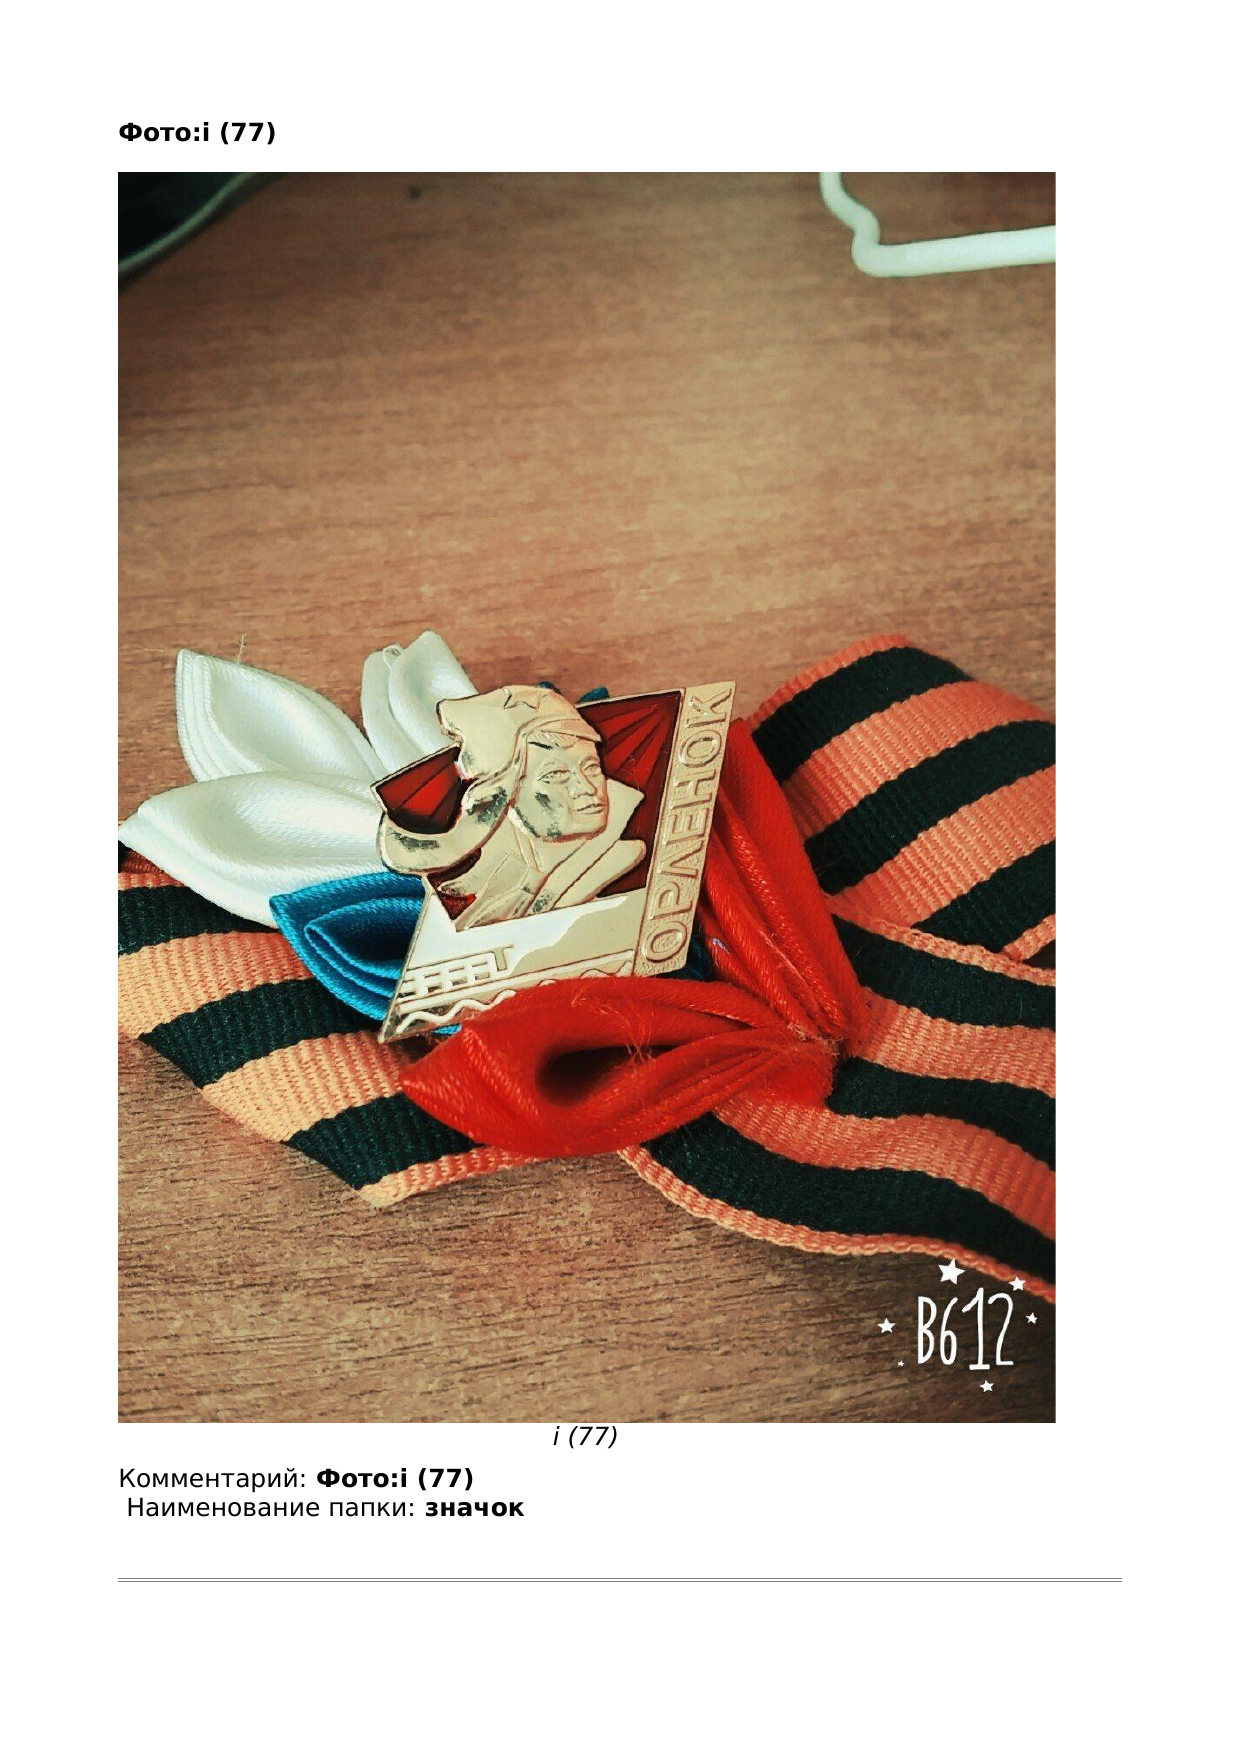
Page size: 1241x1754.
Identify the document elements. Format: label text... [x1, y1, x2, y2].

text i (77) [118, 1423, 1056, 1451]
picture [118, 172, 1056, 1423]
subtitle Фото:i (77) [118, 118, 1122, 147]
text Комментарий: Фото:i (77) Наименование папки: значок [118, 1464, 1122, 1551]
